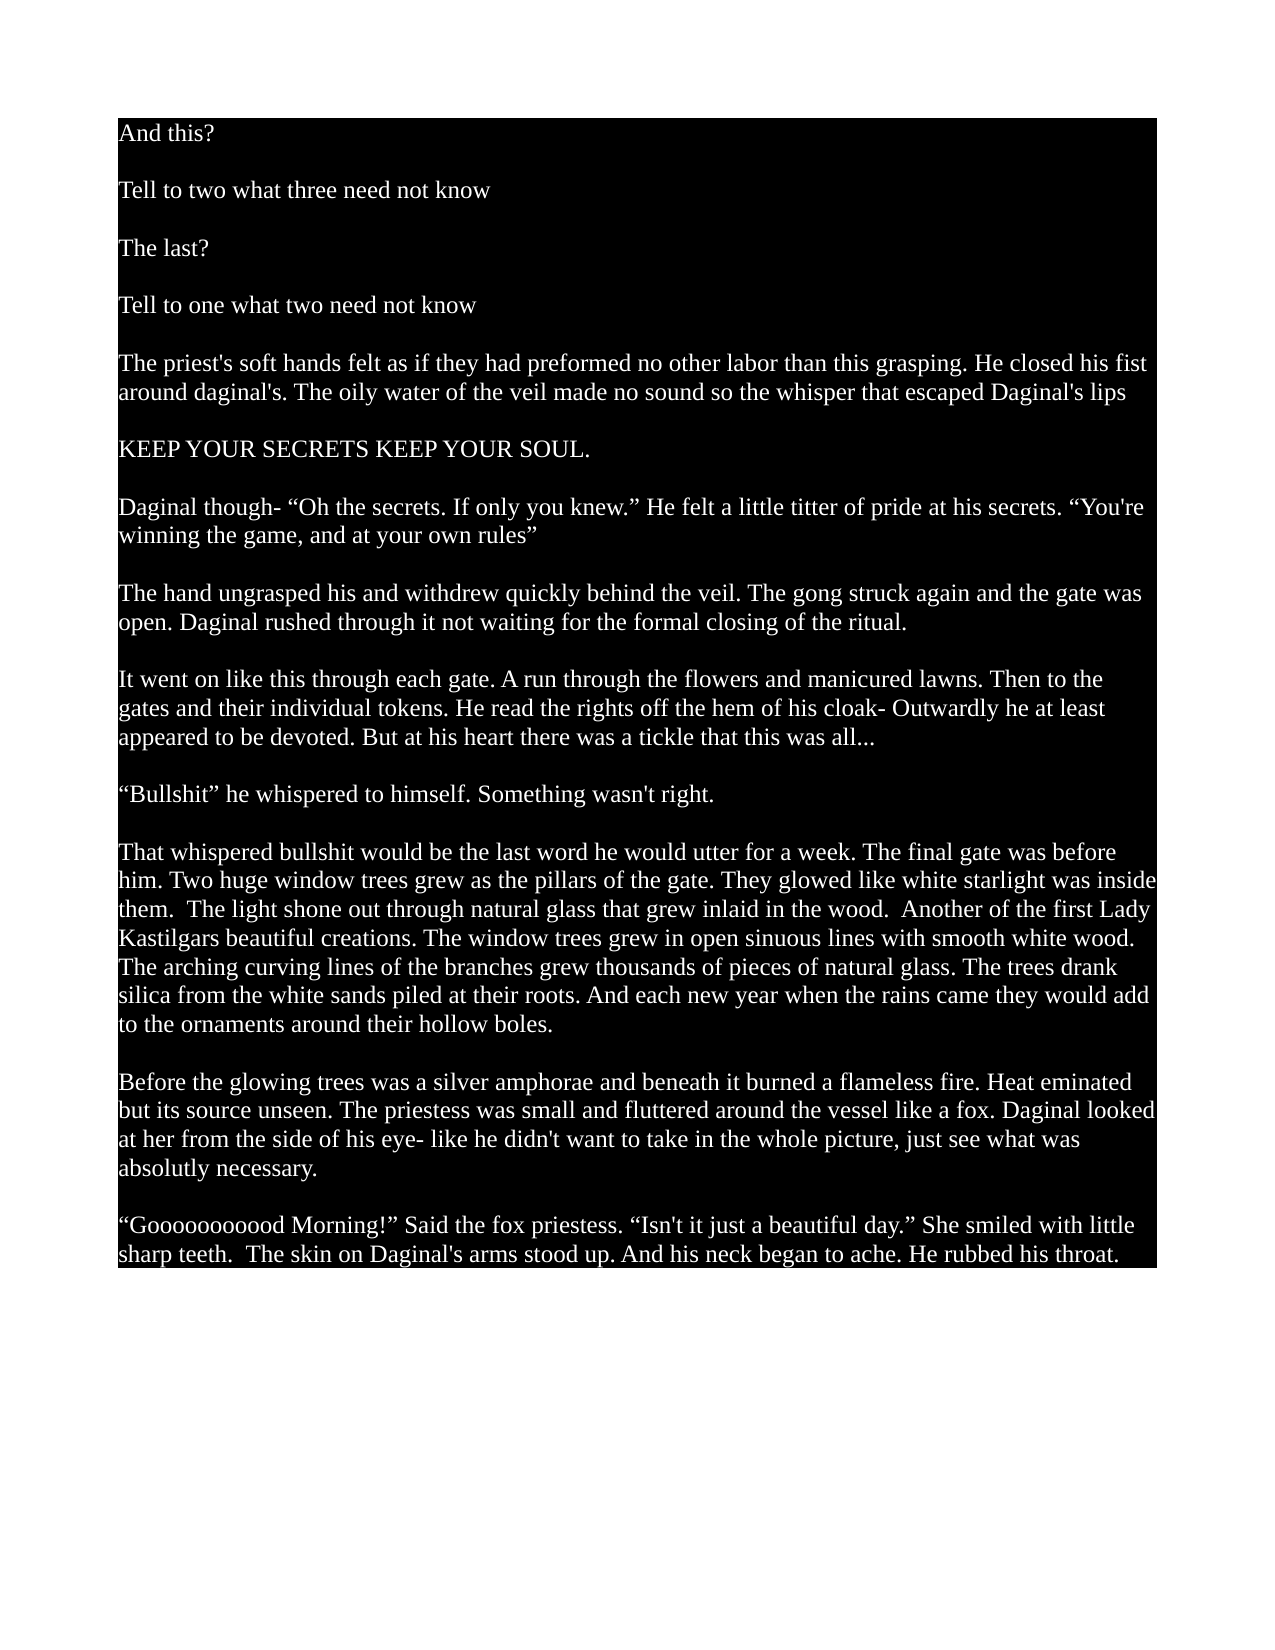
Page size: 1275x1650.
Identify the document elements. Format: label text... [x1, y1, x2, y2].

text The last? Tell to one what two need not know [118, 233, 1157, 319]
text “Bullshit” he whispered to himself. Something wasn't right. [118, 779, 1157, 808]
text And this? Tell to two what three need not know [118, 118, 1157, 204]
text That whispered bullshit would be the last word he would utter for a week. The final gate was before him. Two huge window trees grew as the pillars of the gate. They glowed like white starlight was inside them. The light shone out through natural glass that grew inlaid in the wood. Another of the first Lady Kastilgars beautiful creations. The window trees grew in open sinuous lines with smooth white wood. The arching curving lines of the branches grew thousands of pieces of natural glass. The trees drank silica from the white sands piled at their roots. And each new year when the rains came they would add to the ornaments around their hollow boles. [118, 837, 1157, 1038]
text The priest's soft hands felt as if they had preformed no other labor than this grasping. He closed his fist around daginal's. The oily water of the veil made no sound so the whisper that escaped Daginal's lips KEEP YOUR SECRETS KEEP YOUR SOUL. [118, 348, 1157, 463]
text The hand ungrasped his and withdrew quickly behind the veil. The gong struck again and the gate was open. Daginal rushed through it not waiting for the formal closing of the ritual. [118, 578, 1157, 636]
text Daginal though- “Oh the secrets. If only you knew.” He felt a little titter of pride at his secrets. “You're winning the game, and at your own rules” [118, 492, 1157, 549]
text Before the glowing trees was a silver amphorae and beneath it burned a flameless fire. Heat eminated but its source unseen. The priestess was small and fluttered around the vessel like a fox. Daginal looked at her from the side of his eye- like he didn't want to take in the whole picture, just see what was absolutly necessary. “Gooooooooood Morning!” Said the fox priestess. “Isn't it just a beautiful day.” She smiled with little sharp teeth. The skin on Daginal's arms stood up. And his neck began to ache. He rubbed his throat. [118, 1067, 1157, 1268]
text It went on like this through each gate. A run through the flowers and manicured lawns. Then to the gates and their individual tokens. He read the rights off the hem of his cloak- Outwardly he at least appeared to be devoted. But at his heart there was a tickle that this was all... [118, 664, 1157, 751]
